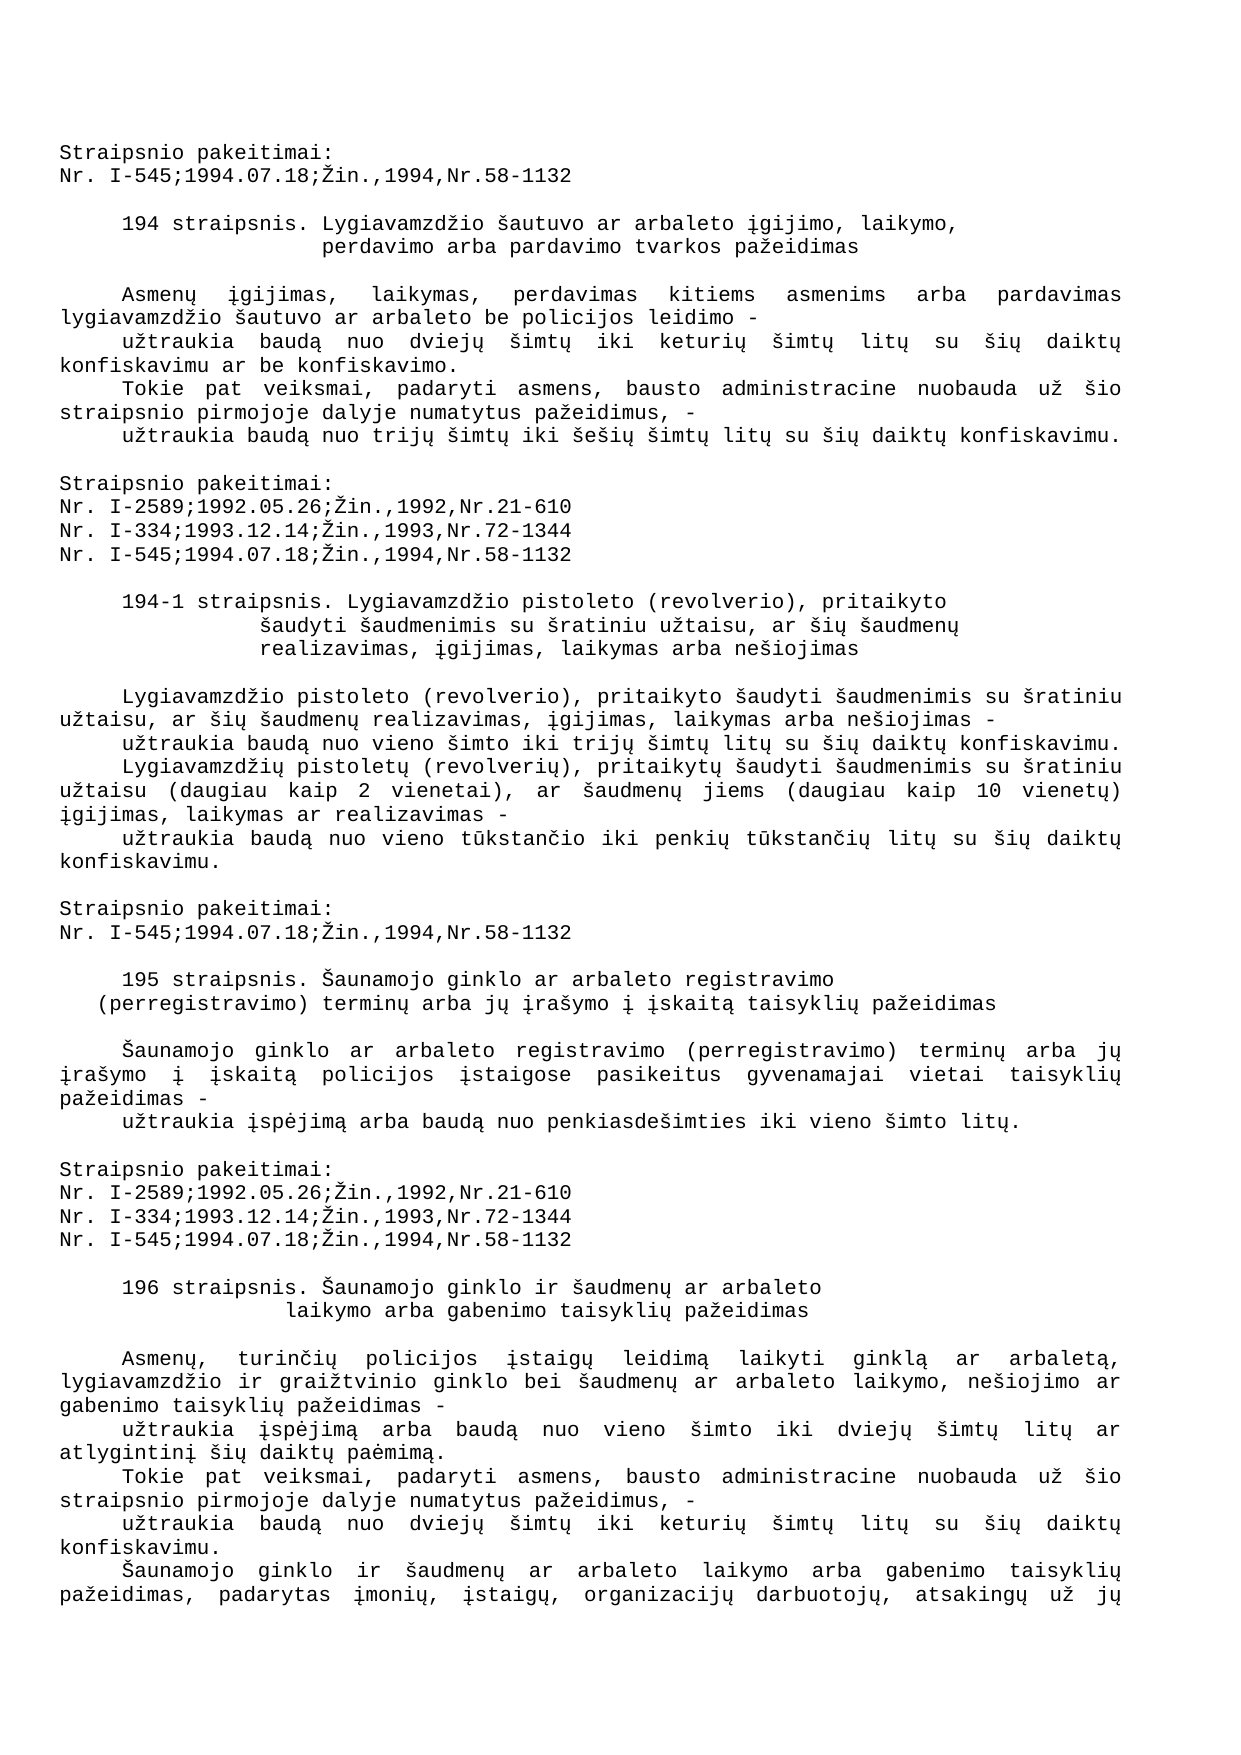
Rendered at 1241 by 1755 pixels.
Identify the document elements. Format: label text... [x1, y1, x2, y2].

text šaudyti šaudmenimis su šratiniu užtaisu, ar šių šaudmenų [59, 615, 1122, 638]
text 194 straipsnis. Lygiavamzdžio šautuvo ar arbaleto įgijimo, laikymo, [59, 213, 1122, 236]
text užtraukia įspėjimą arba baudą nuo vieno šimto iki dviejų šimtų litų ar atlygintinį šių daiktų paėmimą. [59, 1419, 1122, 1466]
text Asmenų, turinčių policijos įstaigų leidimą laikyti ginklą ar arbaletą, lygiavamzdžio ir graižtvinio ginklo bei šaudmenų ar arbaleto laikymo, nešiojimo ar gabenimo taisyklių pažeidimas - [59, 1348, 1122, 1419]
text Nr. I-545;1994.07.18;Žin.,1994,Nr.58-1132 [59, 1229, 1122, 1253]
text Nr. I-545;1994.07.18;Žin.,1994,Nr.58-1132 [59, 544, 1122, 567]
text užtraukia baudą nuo vieno tūkstančio iki penkių tūkstančių litų su šių daiktų konfiskavimu. [59, 827, 1122, 875]
text Nr. I-334;1993.12.14;Žin.,1993,Nr.72-1344 [59, 1206, 1122, 1229]
text realizavimas, įgijimas, laikymas arba nešiojimas [59, 638, 1122, 662]
text užtraukia baudą nuo dviejų šimtų iki keturių šimtų litų su šių daiktų konfiskavimu ar be konfiskavimo. [59, 331, 1122, 378]
text Tokie pat veiksmai, padaryti asmens, bausto administracine nuobauda už šio straipsnio pirmojoje dalyje numatytus pažeidimus, - [59, 1466, 1122, 1513]
text (perregistravimo) terminų arba jų įrašymo į įskaitą taisyklių pažeidimas [59, 993, 1122, 1017]
text užtraukia baudą nuo vieno šimto iki trijų šimtų litų su šių daiktų konfiskavimu. [59, 733, 1122, 757]
text užtraukia baudą nuo trijų šimtų iki šešių šimtų litų su šių daiktų konfiskavimu. [59, 426, 1122, 449]
text užtraukia įspėjimą arba baudą nuo penkiasdešimties iki vieno šimto litų. [59, 1111, 1122, 1135]
text 194-1 straipsnis. Lygiavamzdžio pistoleto (revolverio), pritaikyto [59, 591, 1122, 615]
text perdavimo arba pardavimo tvarkos pažeidimas [59, 236, 1122, 260]
text Šaunamojo ginklo ir šaudmenų ar arbaleto laikymo arba gabenimo taisyklių pažeidimas, padarytas įmonių, įstaigų, organizacijų darbuotojų, atsakingų už jų [59, 1561, 1122, 1608]
text Straipsnio pakeitimai: [59, 473, 1122, 496]
text 195 straipsnis. Šaunamojo ginklo ar arbaleto registravimo [59, 969, 1122, 993]
text Straipsnio pakeitimai: [59, 1158, 1122, 1182]
text Šaunamojo ginklo ar arbaleto registravimo (perregistravimo) terminų arba jų įrašymo į įskaitą policijos įstaigose pasikeitus gyvenamajai vietai taisyklių pažeidimas - [59, 1040, 1122, 1111]
text Lygiavamzdžio pistoleto (revolverio), pritaikyto šaudyti šaudmenimis su šratiniu užtaisu, ar šių šaudmenų realizavimas, įgijimas, laikymas arba nešiojimas - [59, 686, 1122, 733]
text 196 straipsnis. Šaunamojo ginklo ir šaudmenų ar arbaleto [59, 1277, 1122, 1300]
text Straipsnio pakeitimai: [59, 142, 1122, 165]
text Nr. I-334;1993.12.14;Žin.,1993,Nr.72-1344 [59, 520, 1122, 544]
text Nr. I-545;1994.07.18;Žin.,1994,Nr.58-1132 [59, 922, 1122, 946]
text Tokie pat veiksmai, padaryti asmens, bausto administracine nuobauda už šio straipsnio pirmojoje dalyje numatytus pažeidimus, - [59, 378, 1122, 426]
text Nr. I-545;1994.07.18;Žin.,1994,Nr.58-1132 [59, 165, 1122, 189]
text Lygiavamzdžių pistoletų (revolverių), pritaikytų šaudyti šaudmenimis su šratiniu užtaisu (daugiau kaip 2 vienetai), ar šaudmenų jiems (daugiau kaip 10 vienetų) įgijimas, laikymas ar realizavimas - [59, 757, 1122, 827]
text Straipsnio pakeitimai: [59, 898, 1122, 922]
text laikymo arba gabenimo taisyklių pažeidimas [59, 1300, 1122, 1324]
text Asmenų įgijimas, laikymas, perdavimas kitiems asmenims arba pardavimas lygiavamzdžio šautuvo ar arbaleto be policijos leidimo - [59, 284, 1122, 331]
text Nr. I-2589;1992.05.26;Žin.,1992,Nr.21-610 [59, 496, 1122, 520]
text užtraukia baudą nuo dviejų šimtų iki keturių šimtų litų su šių daiktų konfiskavimu. [59, 1513, 1122, 1561]
text Nr. I-2589;1992.05.26;Žin.,1992,Nr.21-610 [59, 1182, 1122, 1206]
